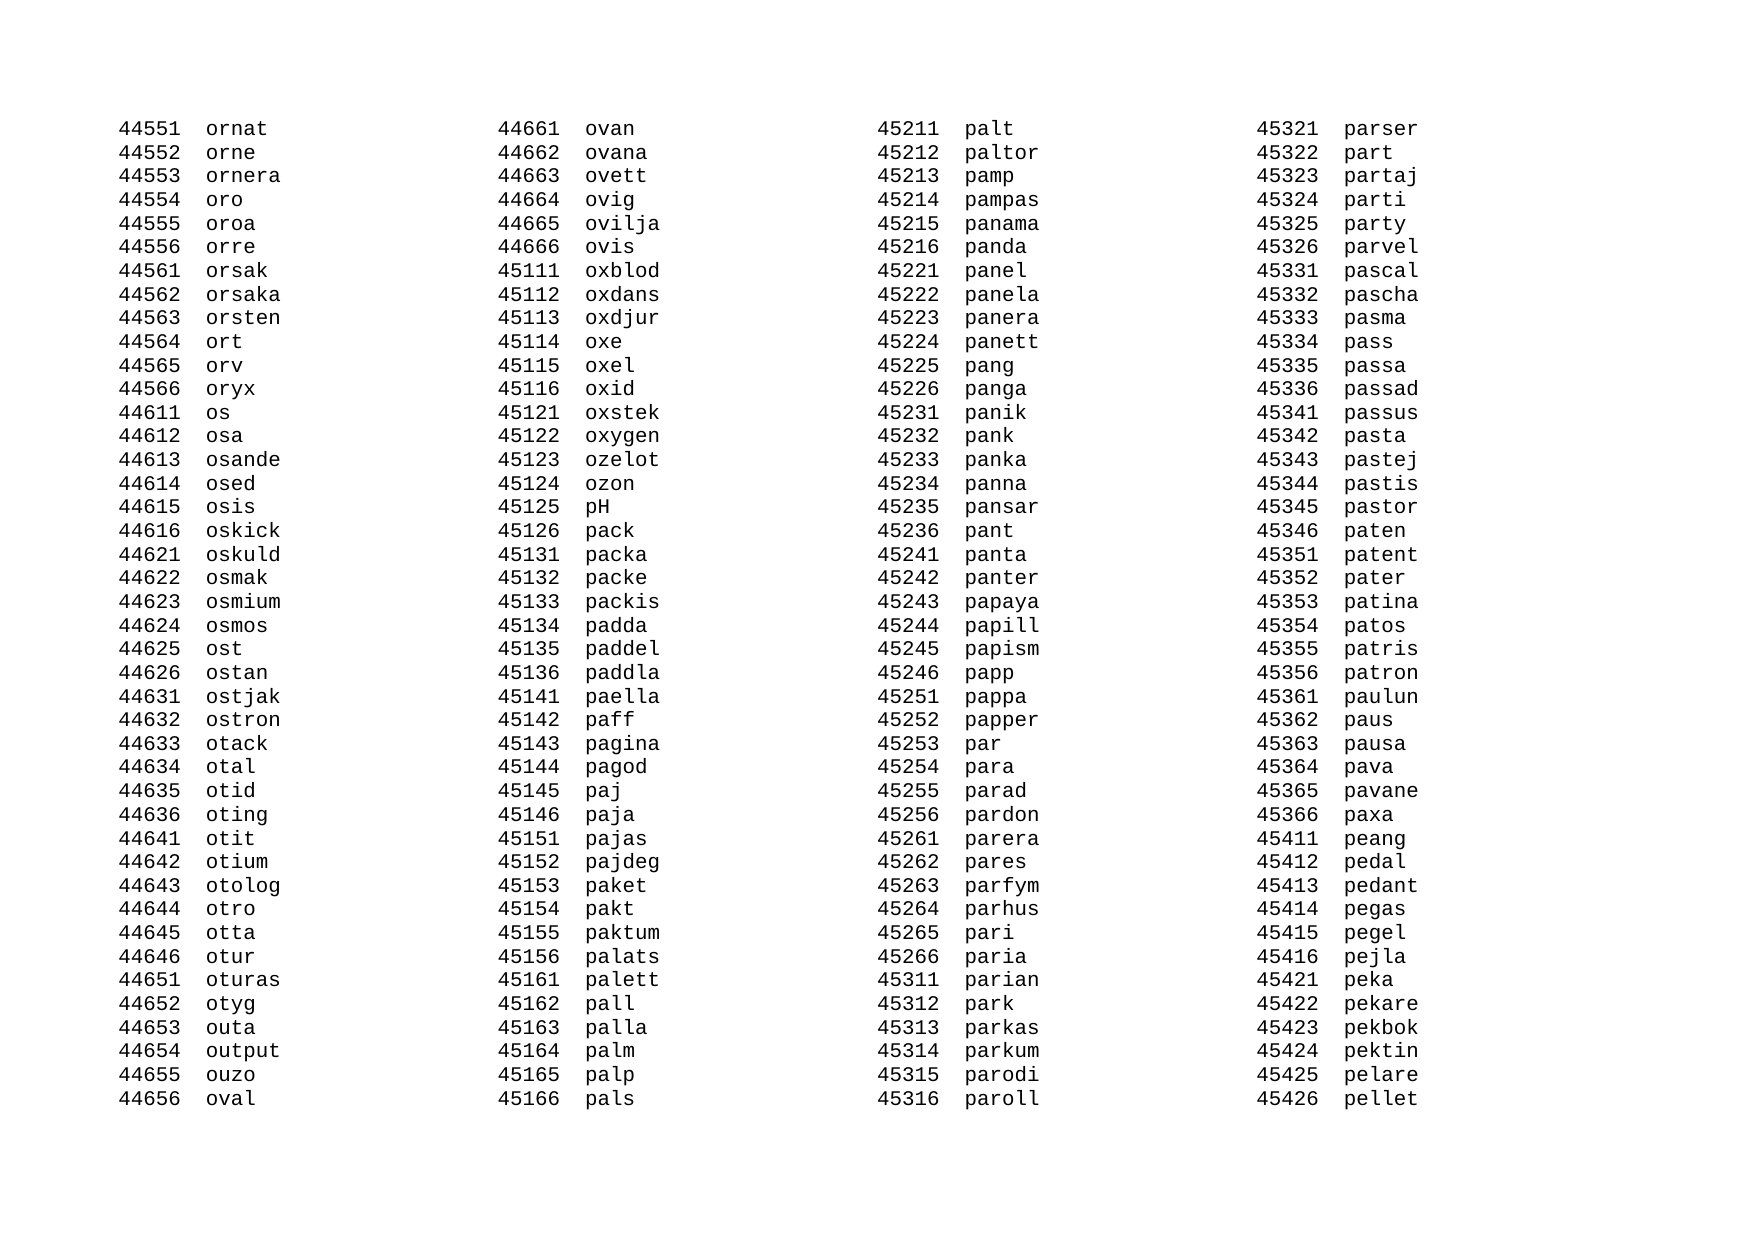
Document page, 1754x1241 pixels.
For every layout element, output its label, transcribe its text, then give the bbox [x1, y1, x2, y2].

text 45211 palt [877, 118, 1256, 142]
text 44666 ovis [497, 236, 877, 260]
text 45222 panela [877, 284, 1256, 307]
text 44646 otur [118, 946, 497, 969]
text 45212 paltor [877, 142, 1256, 165]
text 45426 pellet [1256, 1088, 1636, 1111]
text 44624 osmos [118, 615, 497, 638]
text 44614 osed [118, 473, 497, 496]
text 45123 ozelot [497, 449, 877, 473]
text 44561 orsak [118, 260, 497, 284]
text 45113 oxdjur [497, 307, 877, 331]
text 44642 otium [118, 851, 497, 875]
text 45243 papaya [877, 591, 1256, 615]
text 44651 oturas [118, 969, 497, 993]
text 45126 pack [497, 520, 877, 544]
text 45146 paja [497, 804, 877, 827]
text 44645 otta [118, 922, 497, 946]
text 44565 orv [118, 354, 497, 378]
text 45361 paulun [1256, 686, 1636, 709]
text 45114 oxe [497, 331, 877, 354]
text 45424 pektin [1256, 1040, 1636, 1064]
text 44652 otyg [118, 993, 497, 1017]
text 45346 paten [1256, 520, 1636, 544]
text 45133 packis [497, 591, 877, 615]
text 45353 patina [1256, 591, 1636, 615]
text 44633 otack [118, 733, 497, 757]
text 45334 pass [1256, 331, 1636, 354]
text 45156 palats [497, 946, 877, 969]
text 44641 otit [118, 827, 497, 851]
text 45165 palp [497, 1064, 877, 1088]
text 45265 pari [877, 922, 1256, 946]
text 45132 packe [497, 567, 877, 591]
text 44653 outa [118, 1017, 497, 1040]
text 44625 ost [118, 638, 497, 662]
text 44611 os [118, 402, 497, 426]
text 45131 packa [497, 544, 877, 567]
text 45326 parvel [1256, 236, 1636, 260]
text 45223 panera [877, 307, 1256, 331]
text 45311 parian [877, 969, 1256, 993]
text 44623 osmium [118, 591, 497, 615]
text 45333 pasma [1256, 307, 1636, 331]
text 45352 pater [1256, 567, 1636, 591]
text 45235 pansar [877, 496, 1256, 520]
text 45422 pekare [1256, 993, 1636, 1017]
text 45324 parti [1256, 189, 1636, 213]
text 45111 oxblod [497, 260, 877, 284]
text 45221 panel [877, 260, 1256, 284]
text 45124 ozon [497, 473, 877, 496]
text 45266 paria [877, 946, 1256, 969]
text 45112 oxdans [497, 284, 877, 307]
text 45325 party [1256, 213, 1636, 236]
text 45251 pappa [877, 686, 1256, 709]
text 45122 oxygen [497, 426, 877, 449]
text 45411 peang [1256, 827, 1636, 851]
text 45166 pals [497, 1088, 877, 1111]
text 44643 otolog [118, 875, 497, 898]
text 45164 palm [497, 1040, 877, 1064]
text 45364 pava [1256, 757, 1636, 780]
text 45351 patent [1256, 544, 1636, 567]
text 44564 ort [118, 331, 497, 354]
text 45336 passad [1256, 378, 1636, 402]
text 44656 oval [118, 1088, 497, 1111]
text 45121 oxstek [497, 402, 877, 426]
text 45256 pardon [877, 804, 1256, 827]
text 45252 papper [877, 709, 1256, 733]
text 45366 paxa [1256, 804, 1636, 827]
text 45253 par [877, 733, 1256, 757]
text 45225 pang [877, 354, 1256, 378]
text 44665 ovilja [497, 213, 877, 236]
text 44661 ovan [497, 118, 877, 142]
text 44616 oskick [118, 520, 497, 544]
text 45162 pall [497, 993, 877, 1017]
text 45261 parera [877, 827, 1256, 851]
text 45312 park [877, 993, 1256, 1017]
text 45153 paket [497, 875, 877, 898]
text 45423 pekbok [1256, 1017, 1636, 1040]
text 45134 padda [497, 615, 877, 638]
text 44636 oting [118, 804, 497, 827]
text 45246 papp [877, 662, 1256, 686]
text 44644 otro [118, 898, 497, 922]
text 44631 ostjak [118, 686, 497, 709]
text 45152 pajdeg [497, 851, 877, 875]
text 45234 panna [877, 473, 1256, 496]
text 45355 patris [1256, 638, 1636, 662]
text 45232 pank [877, 426, 1256, 449]
text 45421 peka [1256, 969, 1636, 993]
text 44552 orne [118, 142, 497, 165]
text 45163 palla [497, 1017, 877, 1040]
text 45231 panik [877, 402, 1256, 426]
text 45322 part [1256, 142, 1636, 165]
text 45236 pant [877, 520, 1256, 544]
text 45154 pakt [497, 898, 877, 922]
text 45412 pedal [1256, 851, 1636, 875]
text 45264 parhus [877, 898, 1256, 922]
text 45254 para [877, 757, 1256, 780]
text 44664 ovig [497, 189, 877, 213]
text 44551 ornat [118, 118, 497, 142]
text 45155 paktum [497, 922, 877, 946]
text 45116 oxid [497, 378, 877, 402]
text 44654 output [118, 1040, 497, 1064]
text 45215 panama [877, 213, 1256, 236]
text 45335 passa [1256, 354, 1636, 378]
text 45342 pasta [1256, 426, 1636, 449]
text 45216 panda [877, 236, 1256, 260]
text 45341 passus [1256, 402, 1636, 426]
text 44563 orsten [118, 307, 497, 331]
text 44556 orre [118, 236, 497, 260]
text 45244 papill [877, 615, 1256, 638]
text 45136 paddla [497, 662, 877, 686]
text 45226 panga [877, 378, 1256, 402]
text 45125 pH [497, 496, 877, 520]
text 45145 paj [497, 780, 877, 804]
text 45245 papism [877, 638, 1256, 662]
text 45315 parodi [877, 1064, 1256, 1088]
text 45323 partaj [1256, 165, 1636, 189]
text 45241 panta [877, 544, 1256, 567]
text 45425 pelare [1256, 1064, 1636, 1088]
text 44662 ovana [497, 142, 877, 165]
text 45321 parser [1256, 118, 1636, 142]
text 44613 osande [118, 449, 497, 473]
text 45151 pajas [497, 827, 877, 851]
text 44621 oskuld [118, 544, 497, 567]
text 45356 patron [1256, 662, 1636, 686]
text 44632 ostron [118, 709, 497, 733]
text 45144 pagod [497, 757, 877, 780]
text 45233 panka [877, 449, 1256, 473]
text 45262 pares [877, 851, 1256, 875]
text 45415 pegel [1256, 922, 1636, 946]
text 45242 panter [877, 567, 1256, 591]
text 44655 ouzo [118, 1064, 497, 1088]
text 45363 pausa [1256, 733, 1636, 757]
text 44612 osa [118, 426, 497, 449]
text 45354 patos [1256, 615, 1636, 638]
text 45115 oxel [497, 354, 877, 378]
text 45224 panett [877, 331, 1256, 354]
text 44562 orsaka [118, 284, 497, 307]
text 45135 paddel [497, 638, 877, 662]
text 45345 pastor [1256, 496, 1636, 520]
text 45365 pavane [1256, 780, 1636, 804]
text 44566 oryx [118, 378, 497, 402]
text 44554 oro [118, 189, 497, 213]
text 45314 parkum [877, 1040, 1256, 1064]
text 44555 oroa [118, 213, 497, 236]
text 45362 paus [1256, 709, 1636, 733]
text 45263 parfym [877, 875, 1256, 898]
text 45213 pamp [877, 165, 1256, 189]
text 45142 paff [497, 709, 877, 733]
text 44634 otal [118, 757, 497, 780]
text 44663 ovett [497, 165, 877, 189]
text 44626 ostan [118, 662, 497, 686]
text 45313 parkas [877, 1017, 1256, 1040]
text 44553 ornera [118, 165, 497, 189]
text 45161 palett [497, 969, 877, 993]
text 45255 parad [877, 780, 1256, 804]
text 45416 pejla [1256, 946, 1636, 969]
text 44635 otid [118, 780, 497, 804]
text 45143 pagina [497, 733, 877, 757]
text 45414 pegas [1256, 898, 1636, 922]
text 45343 pastej [1256, 449, 1636, 473]
text 45332 pascha [1256, 284, 1636, 307]
text 45344 pastis [1256, 473, 1636, 496]
text 45316 paroll [877, 1088, 1256, 1111]
text 45141 paella [497, 686, 877, 709]
text 45331 pascal [1256, 260, 1636, 284]
text 45214 pampas [877, 189, 1256, 213]
text 45413 pedant [1256, 875, 1636, 898]
text 44615 osis [118, 496, 497, 520]
text 44622 osmak [118, 567, 497, 591]
